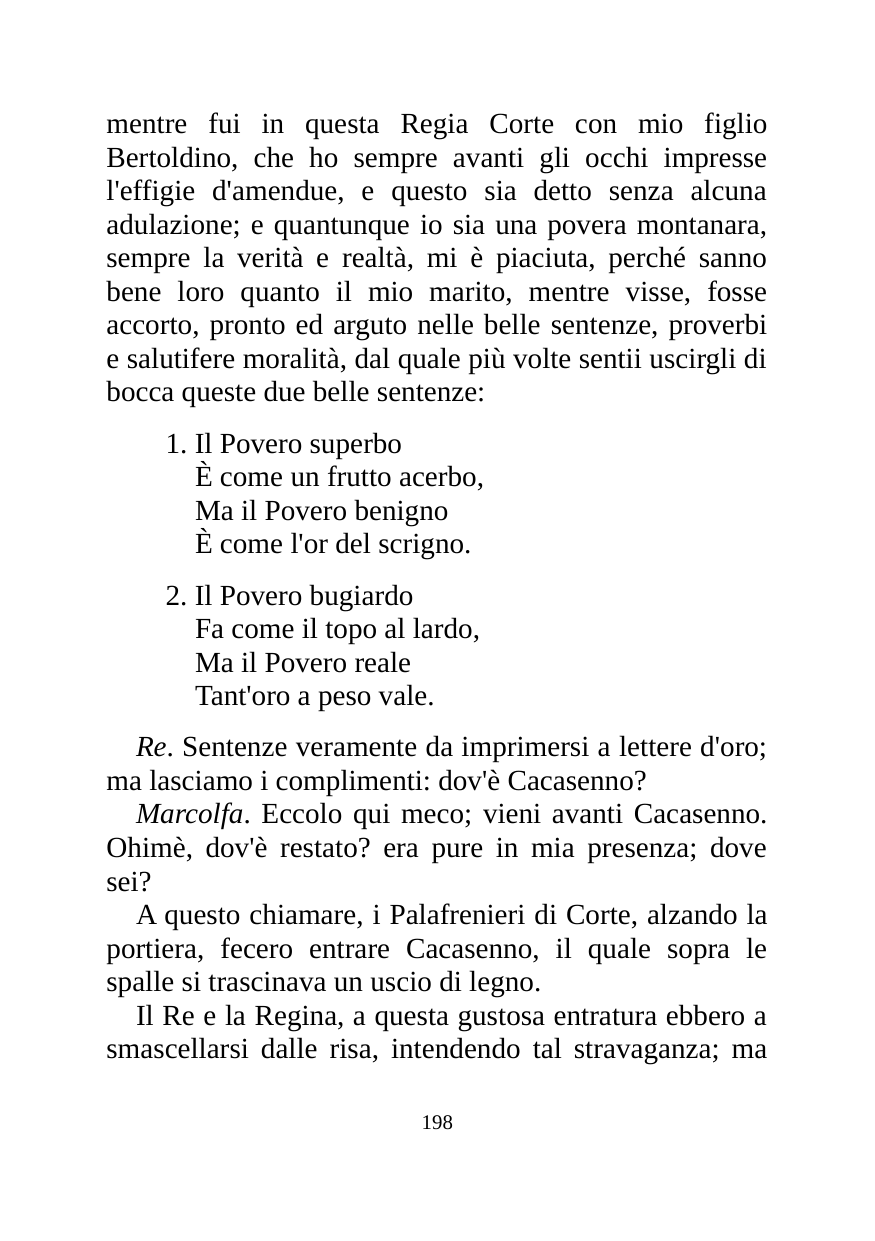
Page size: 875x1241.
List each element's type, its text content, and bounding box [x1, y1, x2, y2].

text Il Re e la Regina, a questa gustosa entratura ebbero a smascellarsi dalle risa, intendendo tal stravaganza; ma [106, 998, 768, 1065]
text A questo chiamare, i Palafrenieri di Corte, alzando la portiera, fecero entrare Cacasenno, il quale sopra le spalle si trascinava un uscio di legno. [106, 897, 768, 998]
text 1. Il Povero superbo È come un frutto acerbo, Ma il Povero benigno È come l'or del scrigno. [165, 426, 768, 560]
text 2. Il Povero bugiardo Fa come il topo al lardo, Ma il Povero reale Tant'oro a peso vale. [165, 578, 768, 712]
text Re. Sentenze veramente da imprimersi a lettere d'oro; ma lasciamo i complimenti: dov'è Cacasenno? [106, 729, 768, 797]
text mentre fui in questa Regia Corte con mio figlio Bertoldino, che ho sempre avanti gli occhi impresse l'effigie d'amendue, e questo sia detto senza alcuna adulazione; e quantunque io sia una povera montanara, sempre la verità e realtà, mi è piaciuta, perché sanno bene loro quanto il mio marito, mentre visse, fosse accorto, pronto ed arguto nelle belle sentenze, proverbi e salutifere moralità, dal quale più volte sentii uscirgli di bocca queste due belle sentenze: [106, 106, 768, 408]
text Marcolfa. Eccolo qui meco; vieni avanti Cacasenno. Ohimè, dov'è restato? era pure in mia presenza; dove sei? [106, 797, 768, 897]
